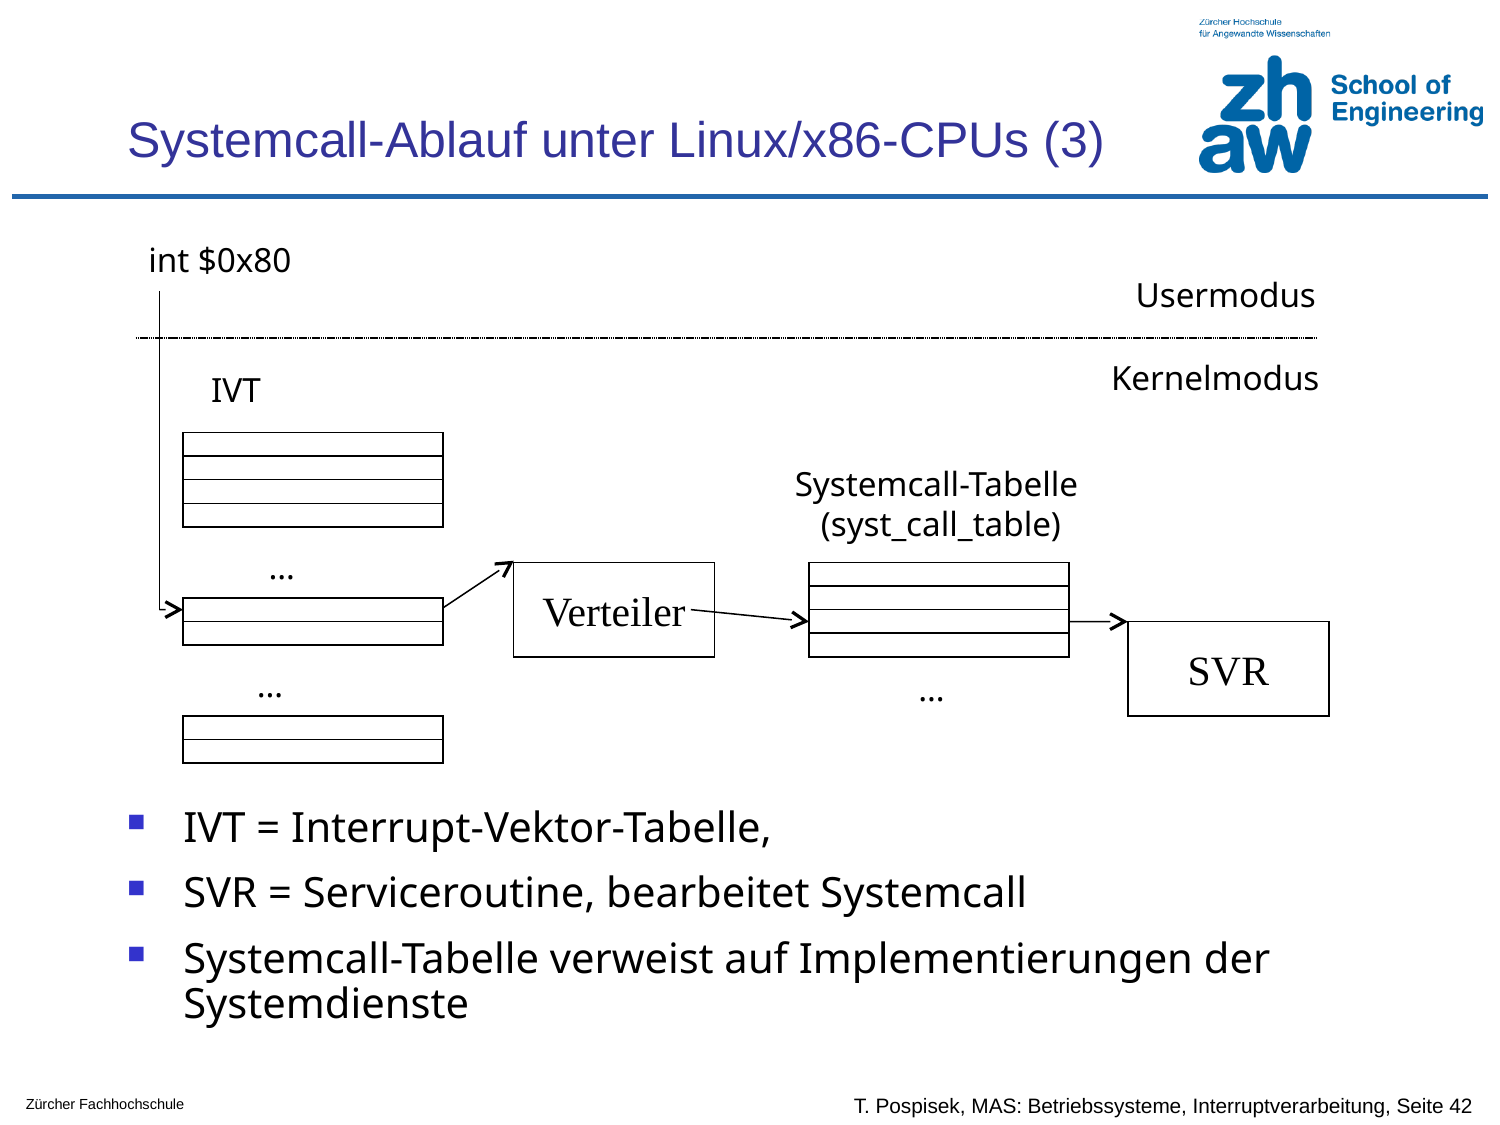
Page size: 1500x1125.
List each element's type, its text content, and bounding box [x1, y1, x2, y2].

text_box Systemcall-Tabelle (syst_call_table) [780, 456, 1103, 551]
text_box IVT = Interrupt-Vektor-Tabelle, SVR = Serviceroutine, bearbeitet Systemcall Systemcall-Tabelle verweist auf Implementierungen der Systemdienste [112, 798, 1388, 949]
text_box … [242, 656, 313, 712]
text_box SVR [1127, 621, 1329, 717]
text_box int $0x80 [133, 231, 307, 287]
text_box [183, 432, 443, 528]
text_box Kernelmodus [1096, 349, 1335, 405]
title Systemcall-Ablauf unter Linux/x86-CPUs (3) [112, 66, 1391, 175]
text_box Verteiler [513, 562, 715, 657]
text_box … [253, 538, 325, 594]
text_box [183, 716, 443, 764]
text_box [809, 562, 1069, 657]
text_box Usermodus [1120, 267, 1332, 322]
picture [1199, 19, 1483, 173]
text_box IVT [196, 361, 276, 417]
text_box [183, 597, 443, 646]
text_box … [903, 660, 975, 716]
